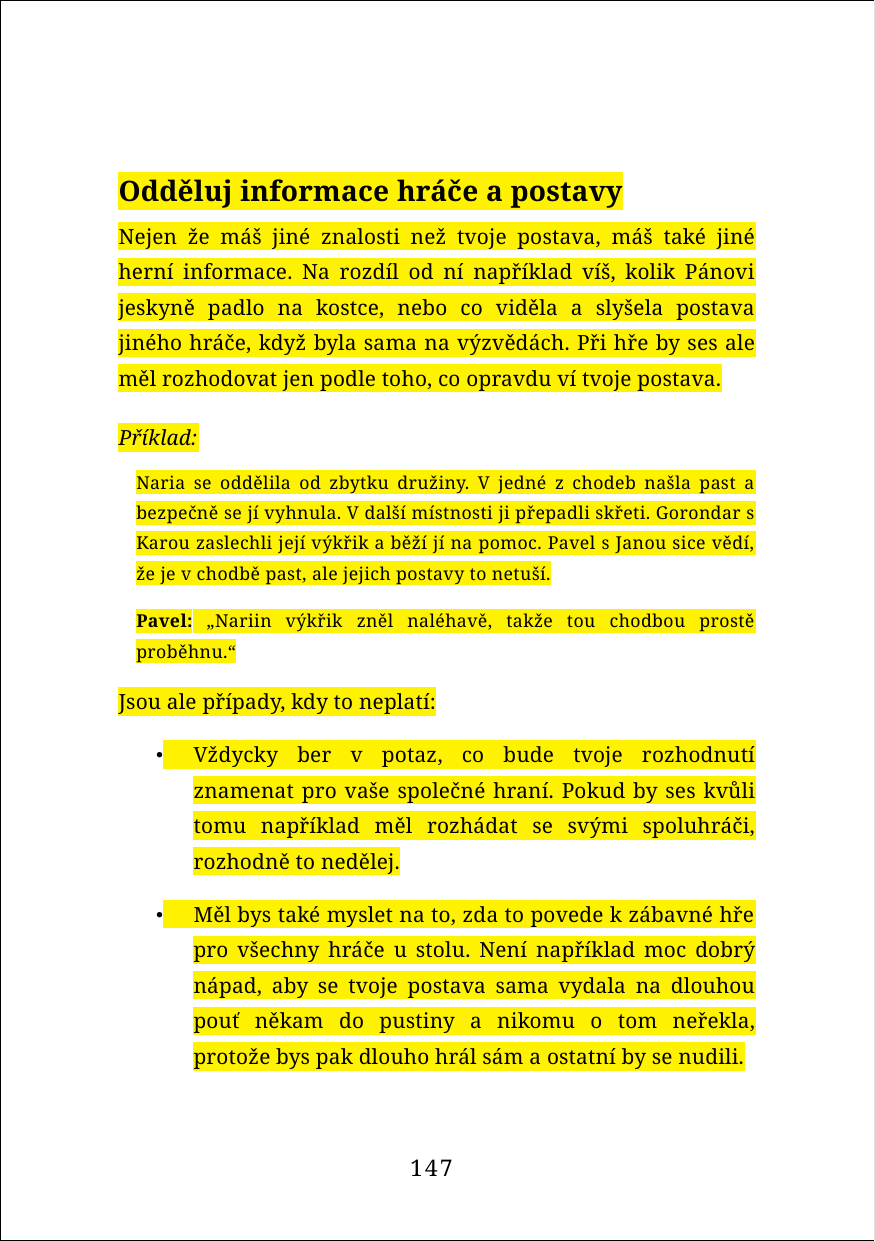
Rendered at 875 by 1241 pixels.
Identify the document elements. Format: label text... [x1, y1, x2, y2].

list Vždycky ber v potaz, co bude tvoje rozhodnutí znamenat pro vaše společné hraní. Pokud by ses kvůli tomu například měl rozhádat se svými spoluhráči, rozhodně to nedělej. [156, 740, 756, 875]
text Pavel: „Nariin výkřik zněl naléhavě, takže tou chodbou prostě proběhnu.“ [136, 609, 756, 663]
text Naria se oddělila od zbytku družiny. V jedné z chodeb našla past a bezpečně se jí vyhnula. V další místnosti ji přepadli skřeti. Gorondar s Karou zaslechli její výkřik a běží jí na pomoc. Pavel s Janou sice vědí, že je v chodbě past, ale jejich postavy to netuší. [136, 470, 756, 585]
text Příklad: [118, 423, 756, 452]
list Měl bys také myslet na to, zda to povede k zábavné hře pro všechny hráče u stolu. Není například moc dobrý nápad, aby se tvoje postava sama vydala na dlouhou pouť někam do pustiny a nikomu o tom neřekla, protože bys pak dlouho hrál sám a ostatní by se nudili. [156, 900, 756, 1071]
subtitle Odděluj informace hráče a postavy [118, 172, 756, 210]
text Nejen že máš jiné znalosti než tvoje postava, máš také jiné herní informace. Na rozdíl od ní například víš, kolik Pánovi jeskyně padlo na kostce, nebo co viděla a slyšela postava jiného hráče, když byla sama na výzvědách. Při hře by ses ale měl rozhodovat jen podle toho, co opravdu ví tvoje postava. [118, 222, 756, 392]
text Jsou ale případy, kdy to neplatí: [118, 687, 756, 716]
